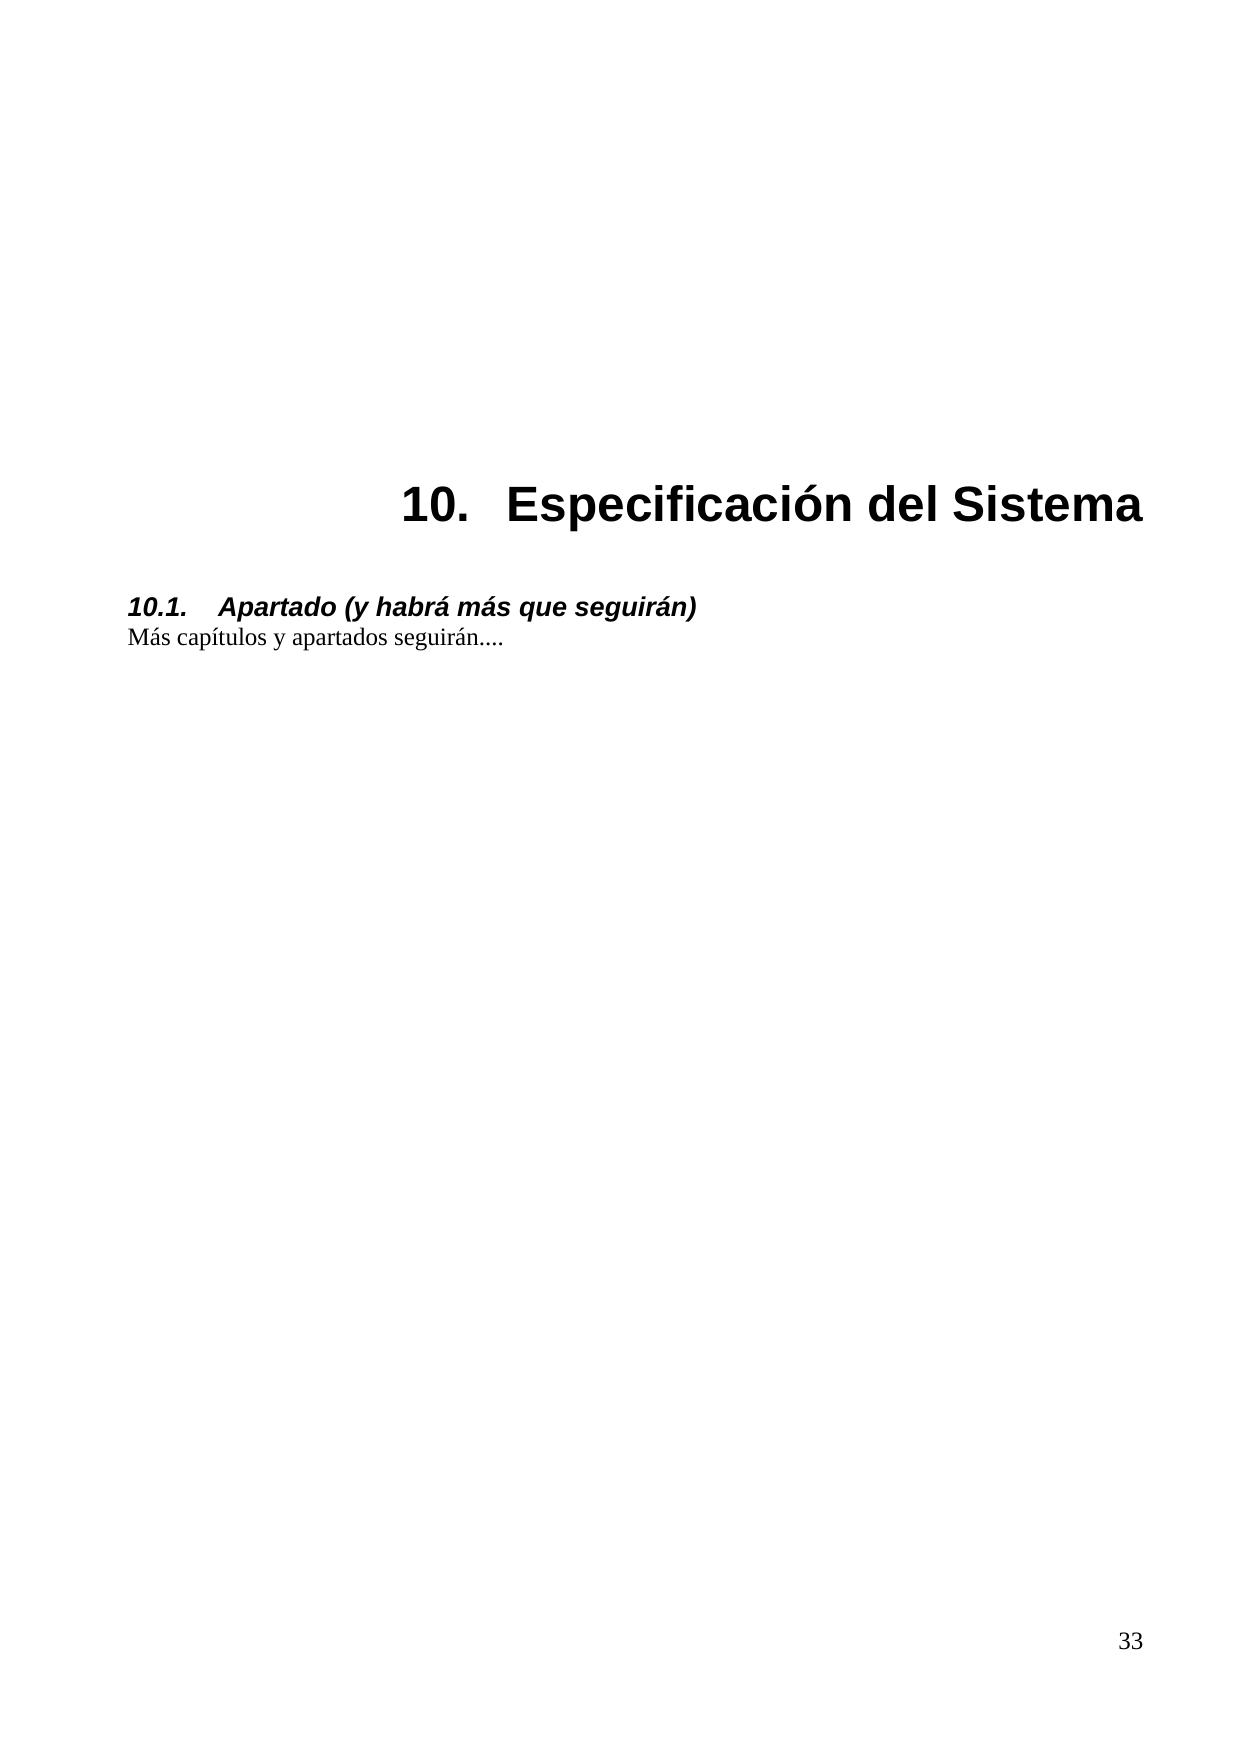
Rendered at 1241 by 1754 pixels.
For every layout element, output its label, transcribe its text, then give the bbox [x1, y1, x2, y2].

subtitle Especificación del Sistema [127, 475, 1143, 532]
subtitle Apartado (y habrá más que seguirán) [127, 591, 1143, 622]
text Más capítulos y apartados seguirán.... [127, 622, 1143, 651]
